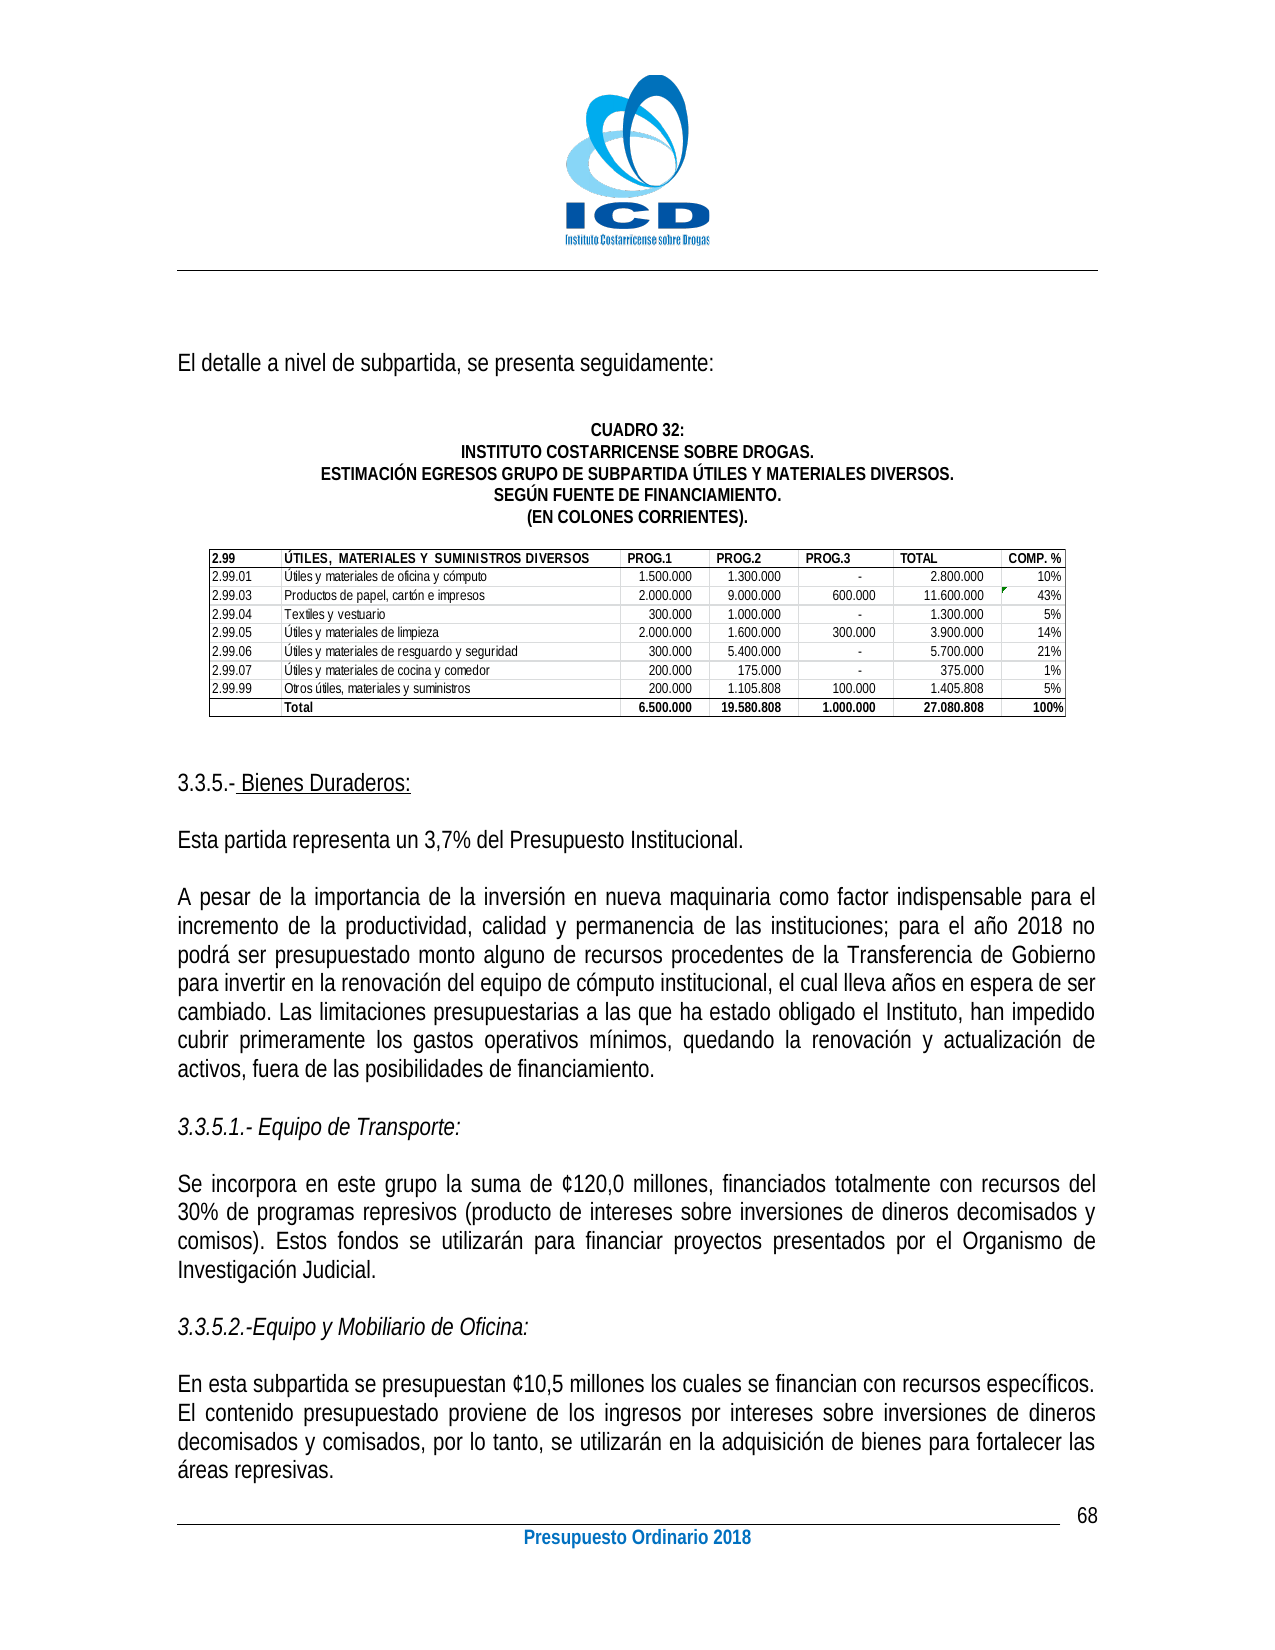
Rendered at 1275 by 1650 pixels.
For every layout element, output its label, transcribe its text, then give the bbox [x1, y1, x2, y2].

text SEGÚN FUENTE DE FINANCIAMIENTO. [177, 484, 1098, 506]
text 3.3.5.2.-Equipo y Mobiliario de Oficina: [177, 1312, 1098, 1341]
text ESTIMACIÓN EGRESOS GRUPO DE SUBPARTIDA ÚTILES Y MATERIALES DIVERSOS. [177, 462, 1098, 484]
text CUADRO 32: [177, 419, 1098, 441]
text Se incorpora en este grupo la suma de ¢120,0 millones, financiados totalmente con recursos del 30% de programas represivos (producto de intereses sobre inversiones de dineros decomisados y comisos). Estos fondos se utilizarán para financiar proyectos presentados por el Organismo de Investigación Judicial. [177, 1169, 1098, 1283]
text 3.3.5.- Bienes Duraderos: [177, 768, 1098, 796]
text INSTITUTO COSTARRICENSE SOBRE DROGAS. [177, 441, 1098, 462]
text Esta partida representa un 3,7% del Presupuesto Institucional. [177, 825, 1098, 854]
text 3.3.5.1.- Equipo de Transporte: [177, 1111, 1098, 1140]
text A pesar de la importancia de la inversión en nueva maquinaria como factor indispensable para el incremento de la productividad, calidad y permanencia de las instituciones; para el año 2018 no podrá ser presupuestado monto alguno de recursos procedentes de la Transferencia de Gobierno para invertir en la renovación del equipo de cómputo institucional, el cual lleva años en espera de ser cambiado. Las limitaciones presupuestarias a las que ha estado obligado el Instituto, han impedido cubrir primeramente los gastos operativos mínimos, quedando la renovación y actualización de activos, fuera de las posibilidades de financiamiento. [177, 882, 1098, 1083]
text En esta subpartida se presupuestan ¢10,5 millones los cuales se financian con recursos específicos. El contenido presupuestado proviene de los ingresos por intereses sobre inversiones de dineros decomisados y comisados, por lo tanto, se utilizarán en la adquisición de bienes para fortalecer las áreas represivas. [177, 1369, 1098, 1484]
text (EN COLONES CORRIENTES). [177, 506, 1098, 527]
text El detalle a nivel de subpartida, se presenta seguidamente: [177, 348, 1098, 376]
